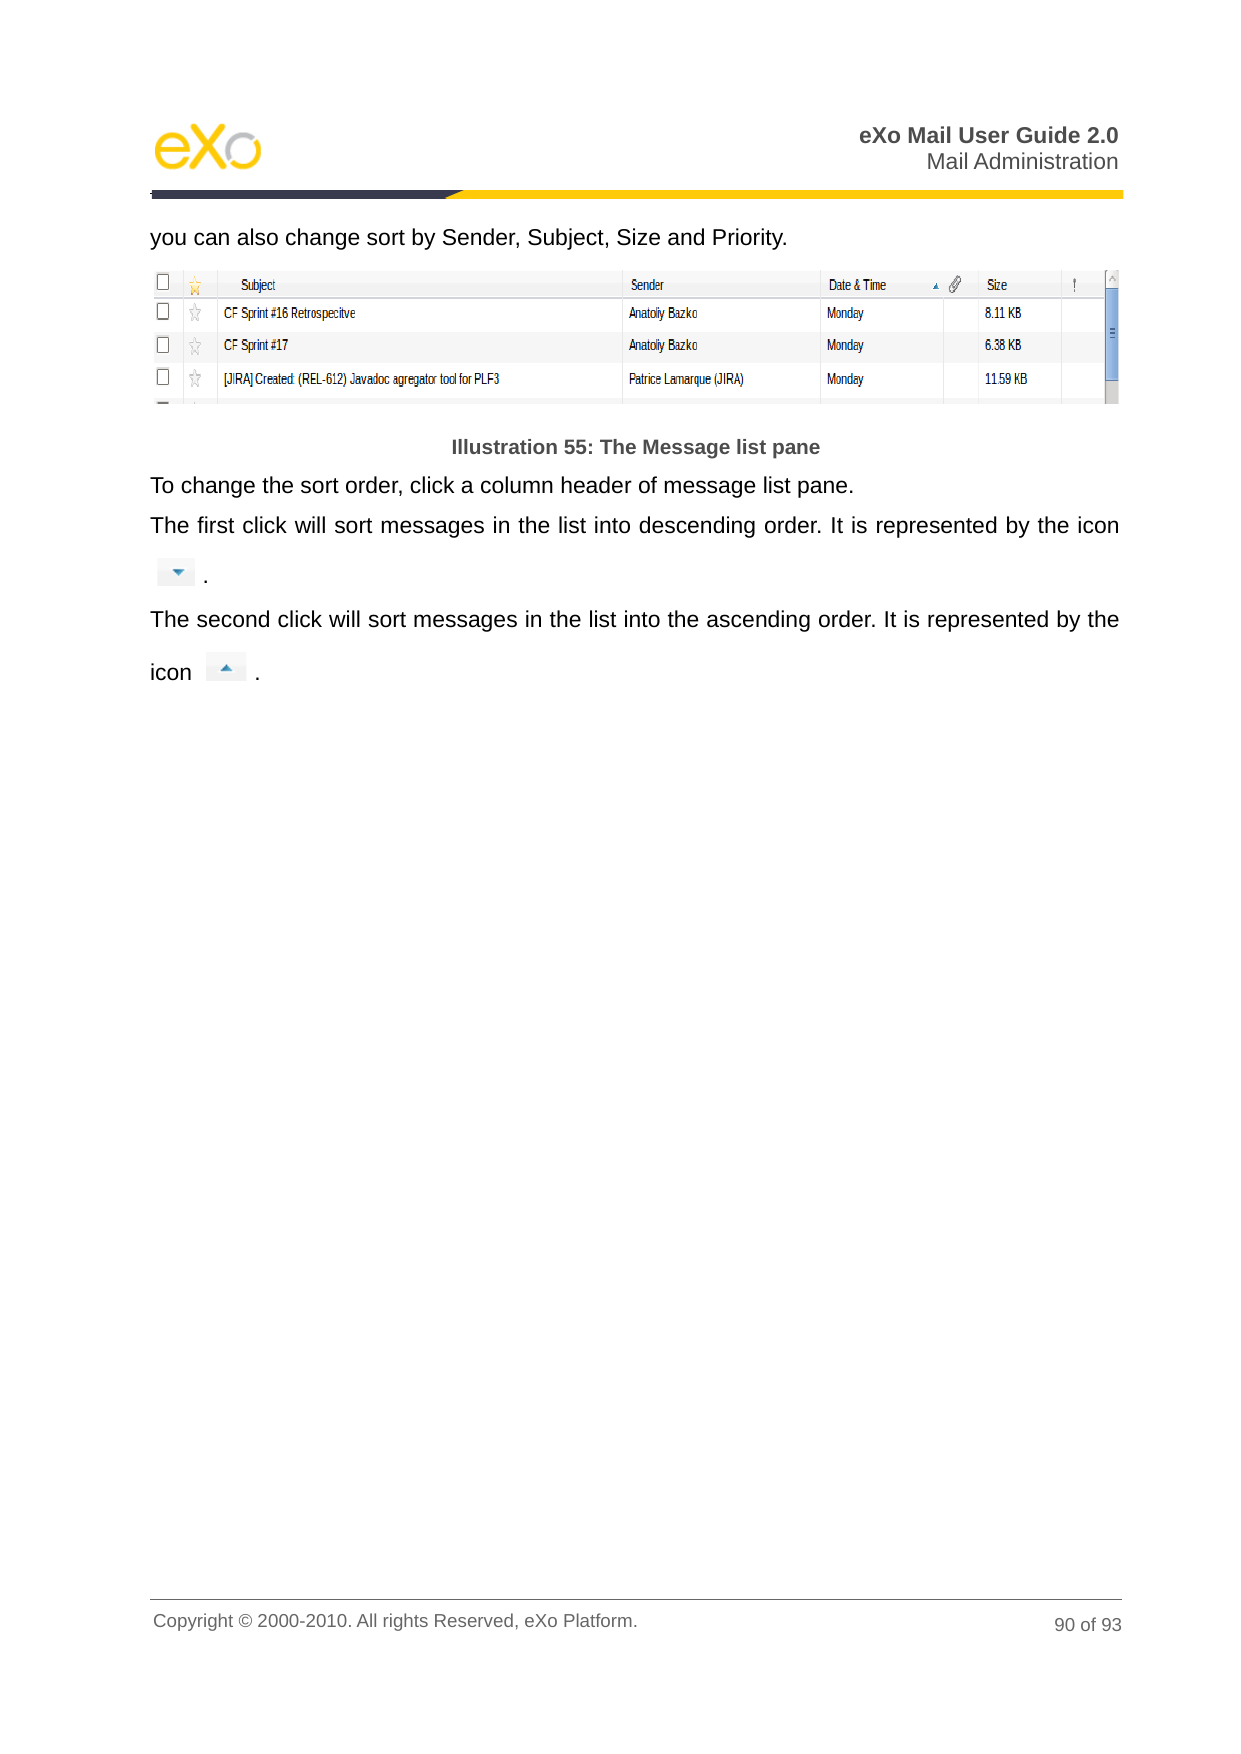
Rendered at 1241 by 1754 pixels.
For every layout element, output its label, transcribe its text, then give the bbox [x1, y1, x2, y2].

picture [155, 123, 262, 170]
picture [206, 652, 247, 681]
picture [153, 270, 1119, 404]
text Illustration 55: The Message list pane [153, 404, 1118, 459]
text To change the sort order, click a column header of message list pane. [150, 404, 1122, 498]
text The first click will sort messages in the list into descending order. It is represented by the icon. [150, 512, 1122, 593]
picture [151, 190, 1124, 199]
text The second click will sort messages in the list into the ascending order. It is represented by the icon . [150, 606, 1122, 688]
picture [157, 558, 195, 586]
text you can also change sort by Sender, Subject, Size and Priority. [150, 223, 1122, 250]
